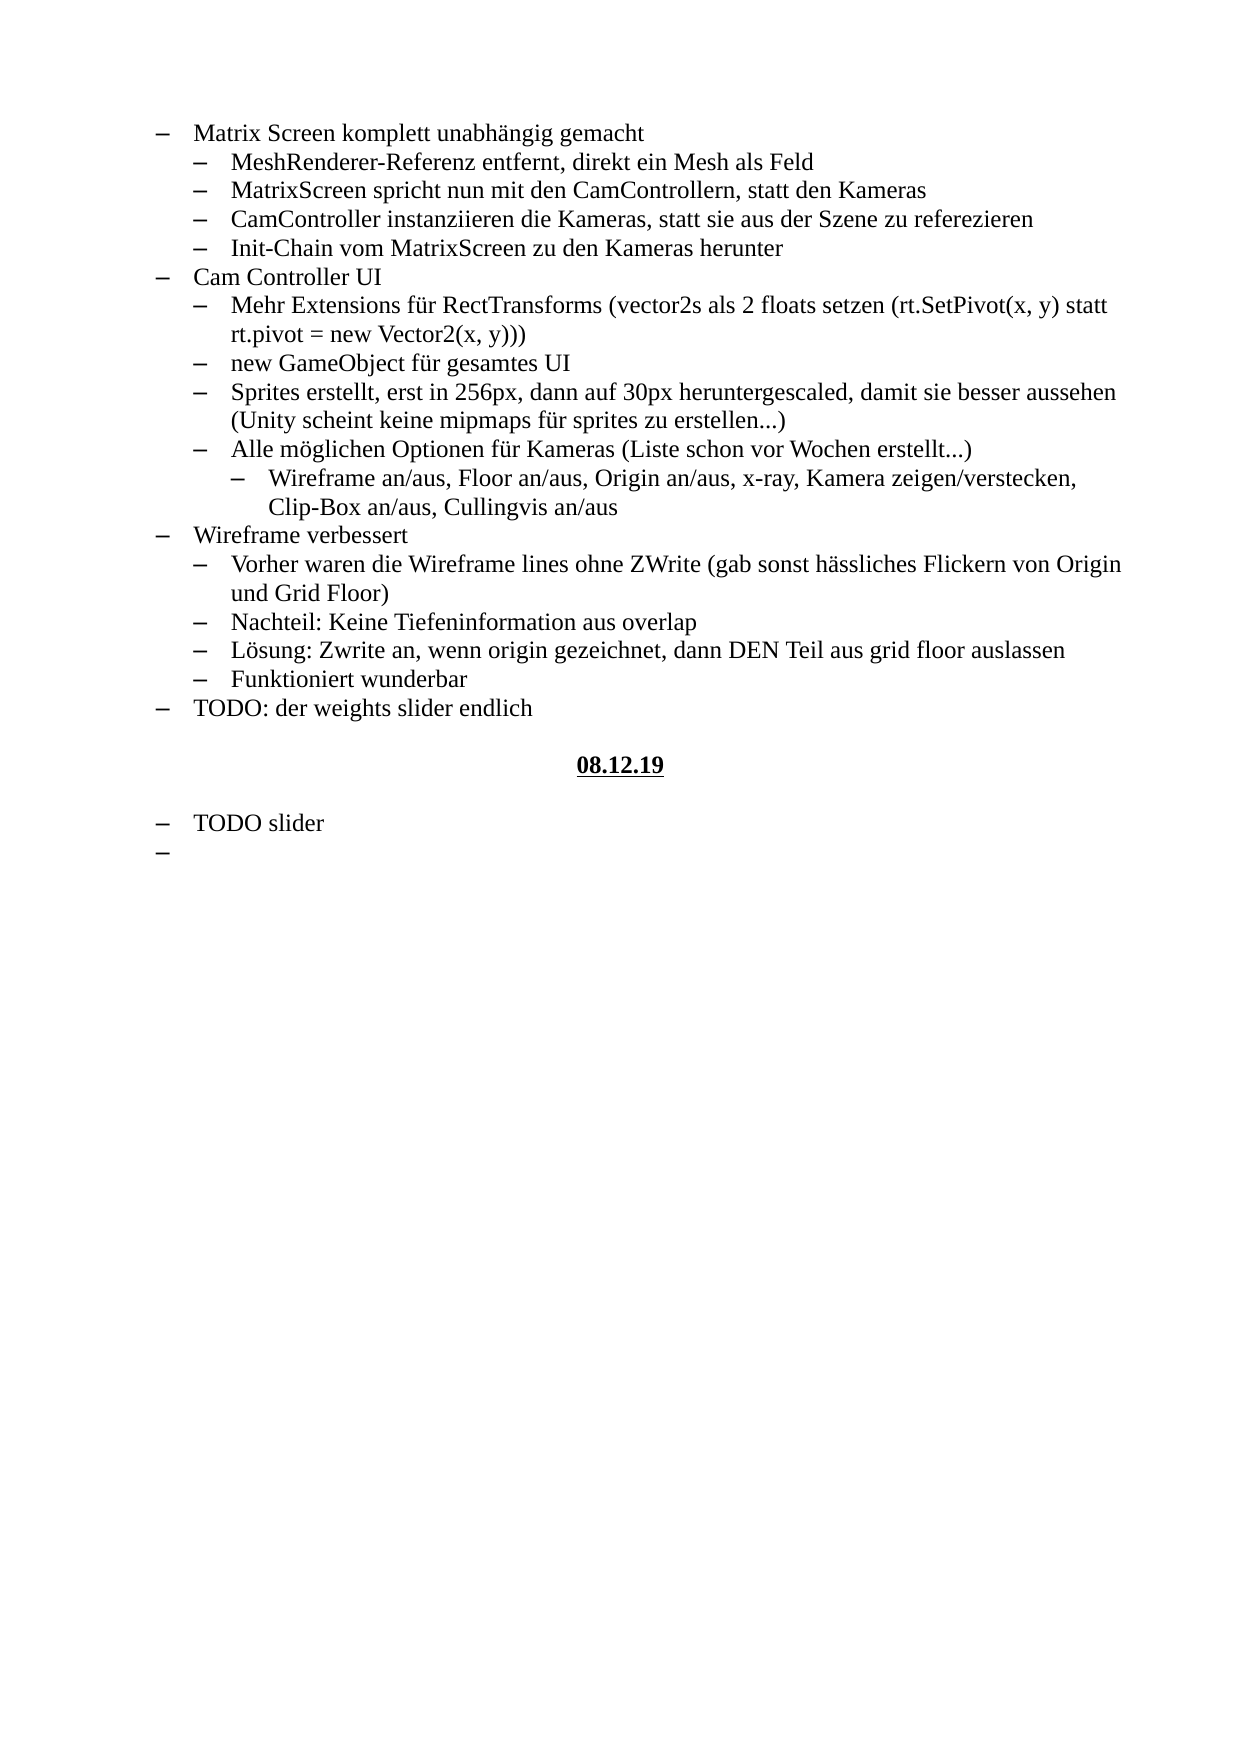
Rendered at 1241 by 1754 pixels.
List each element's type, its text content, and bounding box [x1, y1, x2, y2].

list Vorher waren die Wireframe lines ohne ZWrite (gab sonst hässliches Flickern von Origin und Grid Floor) [193, 549, 1122, 607]
list Mehr Extensions für RectTransforms (vector2s als 2 floats setzen (rt.SetPivot(x, y) statt rt.pivot = new Vector2(x, y))) [193, 291, 1122, 348]
list Matrix Screen komplett unabhängig gemacht [156, 118, 1122, 147]
list Lösung: Zwrite an, wenn origin gezeichnet, dann DEN Teil aus grid floor auslassen [193, 636, 1122, 664]
list Nachteil: Keine Tiefeninformation aus overlap [193, 607, 1122, 636]
list MatrixScreen spricht nun mit den CamControllern, statt den Kameras [193, 176, 1122, 204]
list Wireframe an/aus, Floor an/aus, Origin an/aus, x-ray, Kamera zeigen/verstecken, Clip-Box an/aus, Cullingvis an/aus [231, 463, 1122, 521]
list Wireframe verbessert [156, 521, 1122, 549]
list Funktioniert wunderbar [193, 664, 1122, 693]
list Sprites erstellt, erst in 256px, dann auf 30px heruntergescaled, damit sie besser aussehen (Unity scheint keine mipmaps für sprites zu erstellen...) [193, 377, 1122, 434]
text 08.12.19 [118, 751, 1122, 779]
list MeshRenderer-Referenz entfernt, direkt ein Mesh als Feld [193, 147, 1122, 176]
list CamController instanziieren die Kameras, statt sie aus der Szene zu referezieren [193, 204, 1122, 233]
list Init-Chain vom MatrixScreen zu den Kameras herunter [193, 233, 1122, 262]
list Alle möglichen Optionen für Kameras (Liste schon vor Wochen erstellt...) [193, 434, 1122, 463]
list TODO slider [156, 808, 1122, 837]
list TODO: der weights slider endlich [156, 693, 1122, 722]
list new GameObject für gesamtes UI [193, 348, 1122, 377]
list Cam Controller UI [156, 262, 1122, 291]
